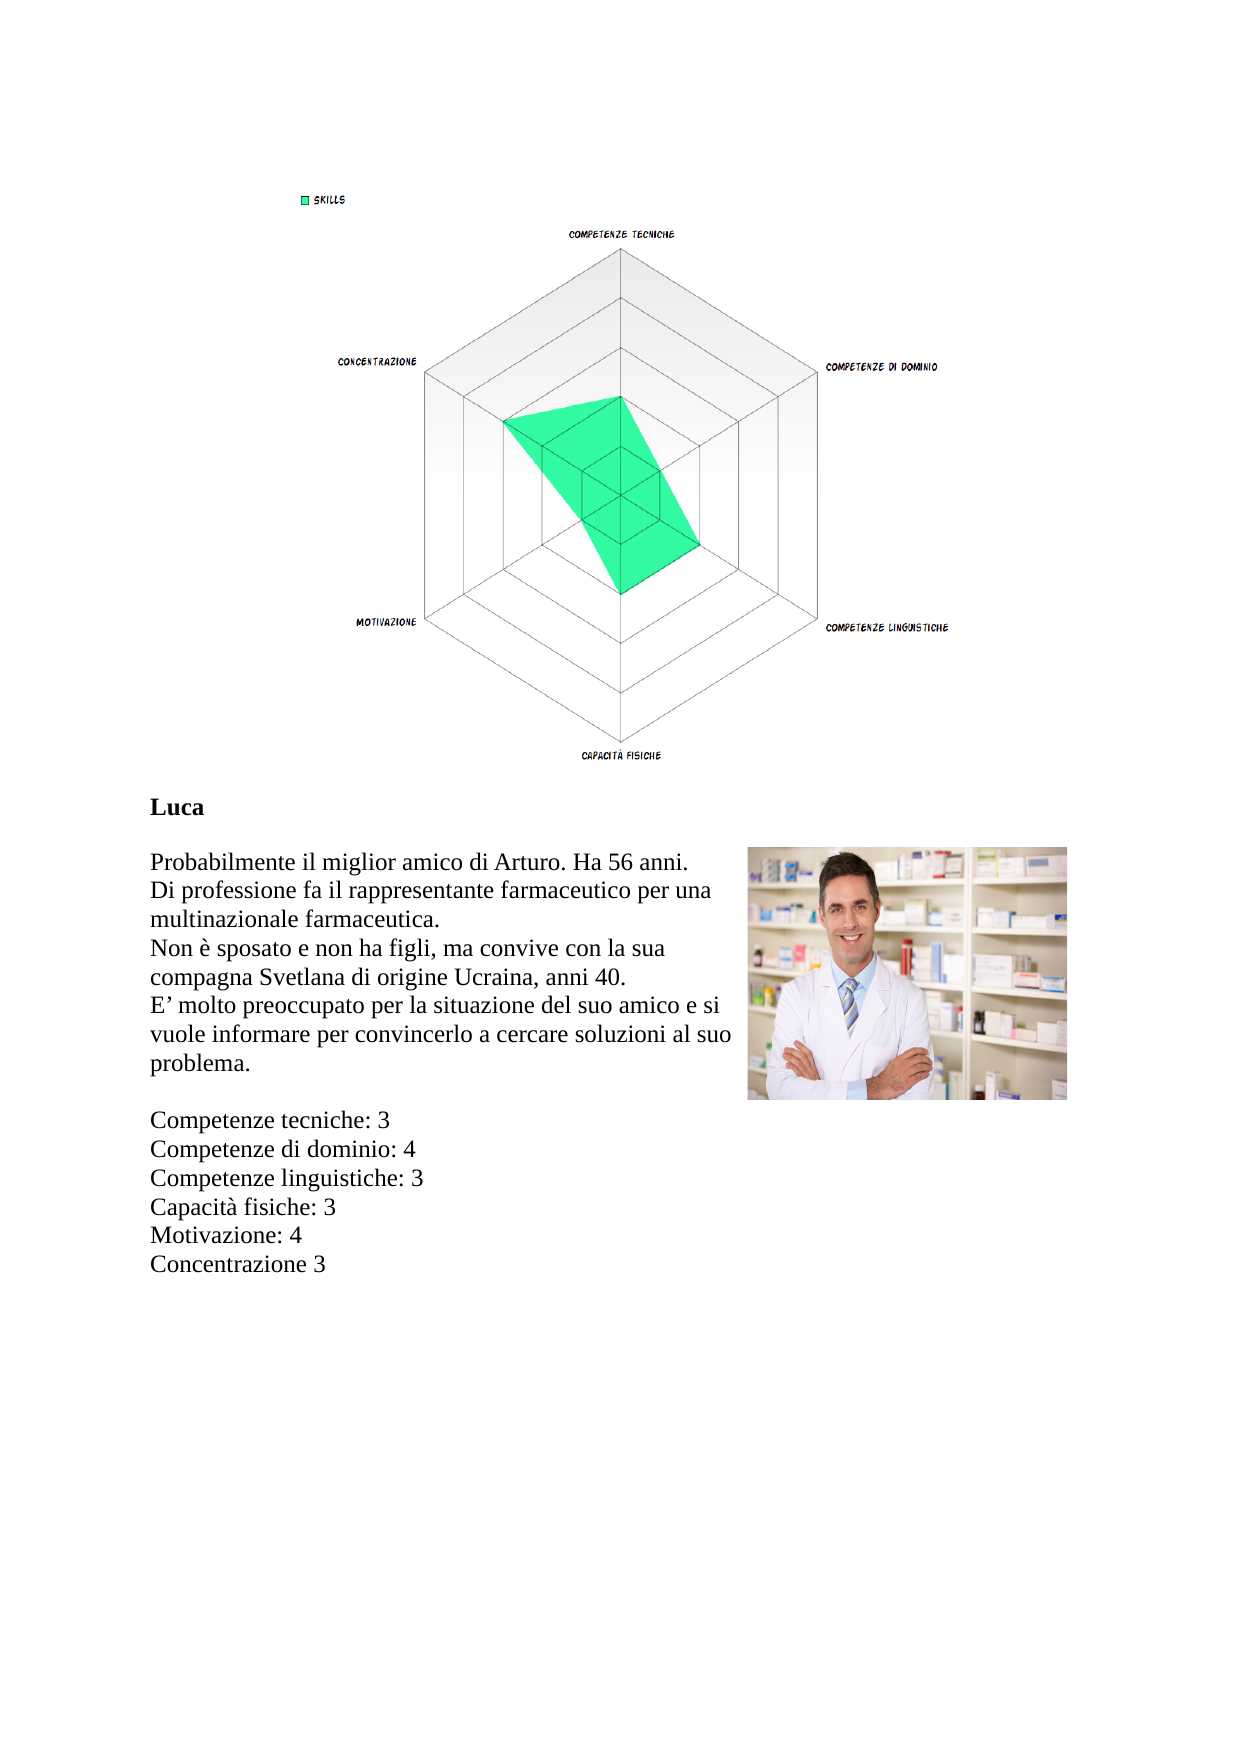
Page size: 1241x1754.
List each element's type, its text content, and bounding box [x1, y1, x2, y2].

text Probabilmente il miglior amico di Arturo. Ha 56 anni. [150, 847, 747, 876]
text Di professione fa il rappresentante farmaceutico per una multinazionale farmaceutica. [150, 876, 747, 933]
text Concentrazione 3 [150, 1249, 1090, 1278]
text Capacità fisiche: 3 [150, 1192, 1090, 1221]
text E’ molto preoccupato per la situazione del suo amico e si vuole informare per convincerlo a cercare soluzioni al suo problema. [150, 991, 747, 1077]
text Competenze tecniche: 3 [150, 1106, 1090, 1134]
text Non è sposato e non ha figli, ma convive con la sua compagna Svetlana di origine Ucraina, anni 40. [150, 933, 747, 991]
text Competenze di dominio: 4 [150, 1134, 1090, 1163]
text Motivazione: 4 [150, 1221, 1090, 1249]
text Competenze linguistiche: 3 [150, 1163, 1090, 1192]
text Luca [150, 792, 1090, 820]
